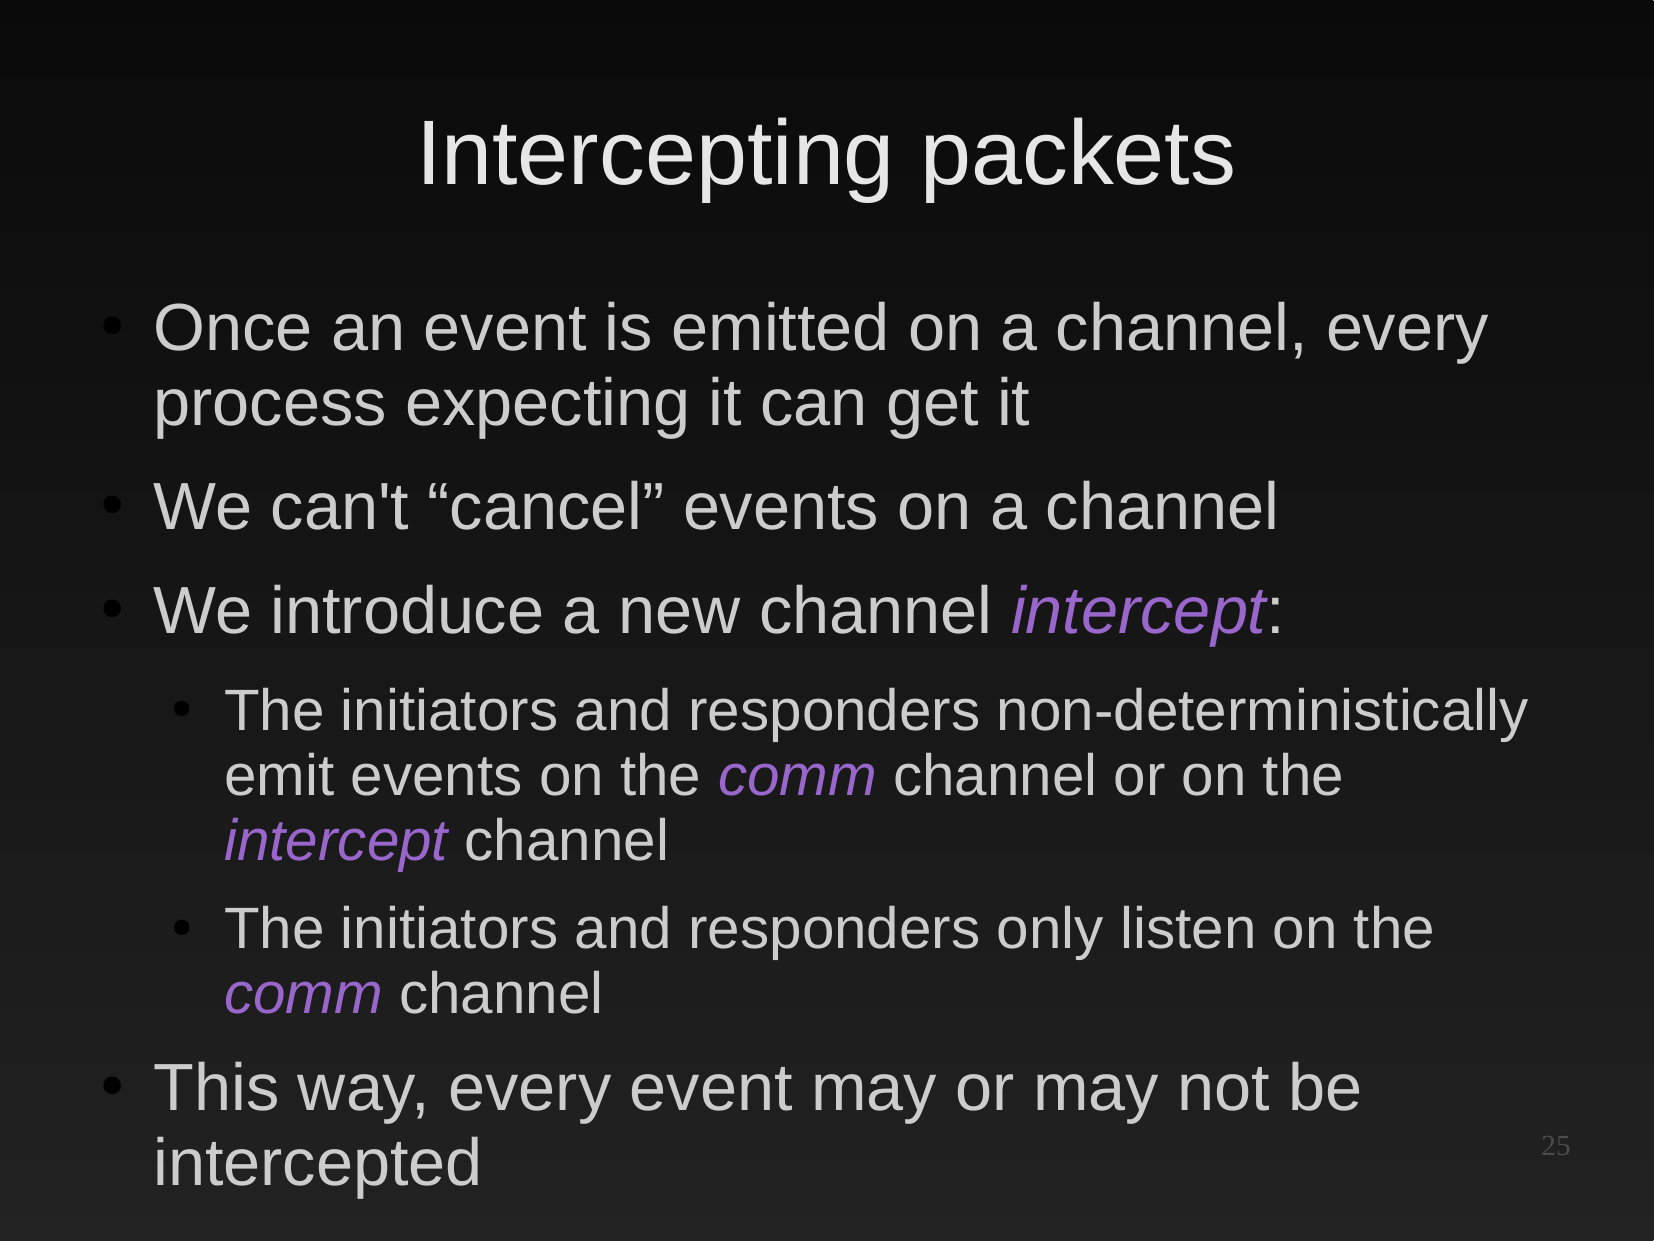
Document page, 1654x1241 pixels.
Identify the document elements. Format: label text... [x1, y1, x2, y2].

title Intercepting packets [82, 49, 1571, 257]
list Once an event is emitted on a channel, every process expecting it can get it We can't “cancel” events on a channel We introduce a new channel intercept: The initiators and responders non-deterministically emit events on the comm channel or on the intercept channel The initiators and responders only listen on the comm channel This way, every event may or may not be intercepted [82, 290, 1571, 1217]
